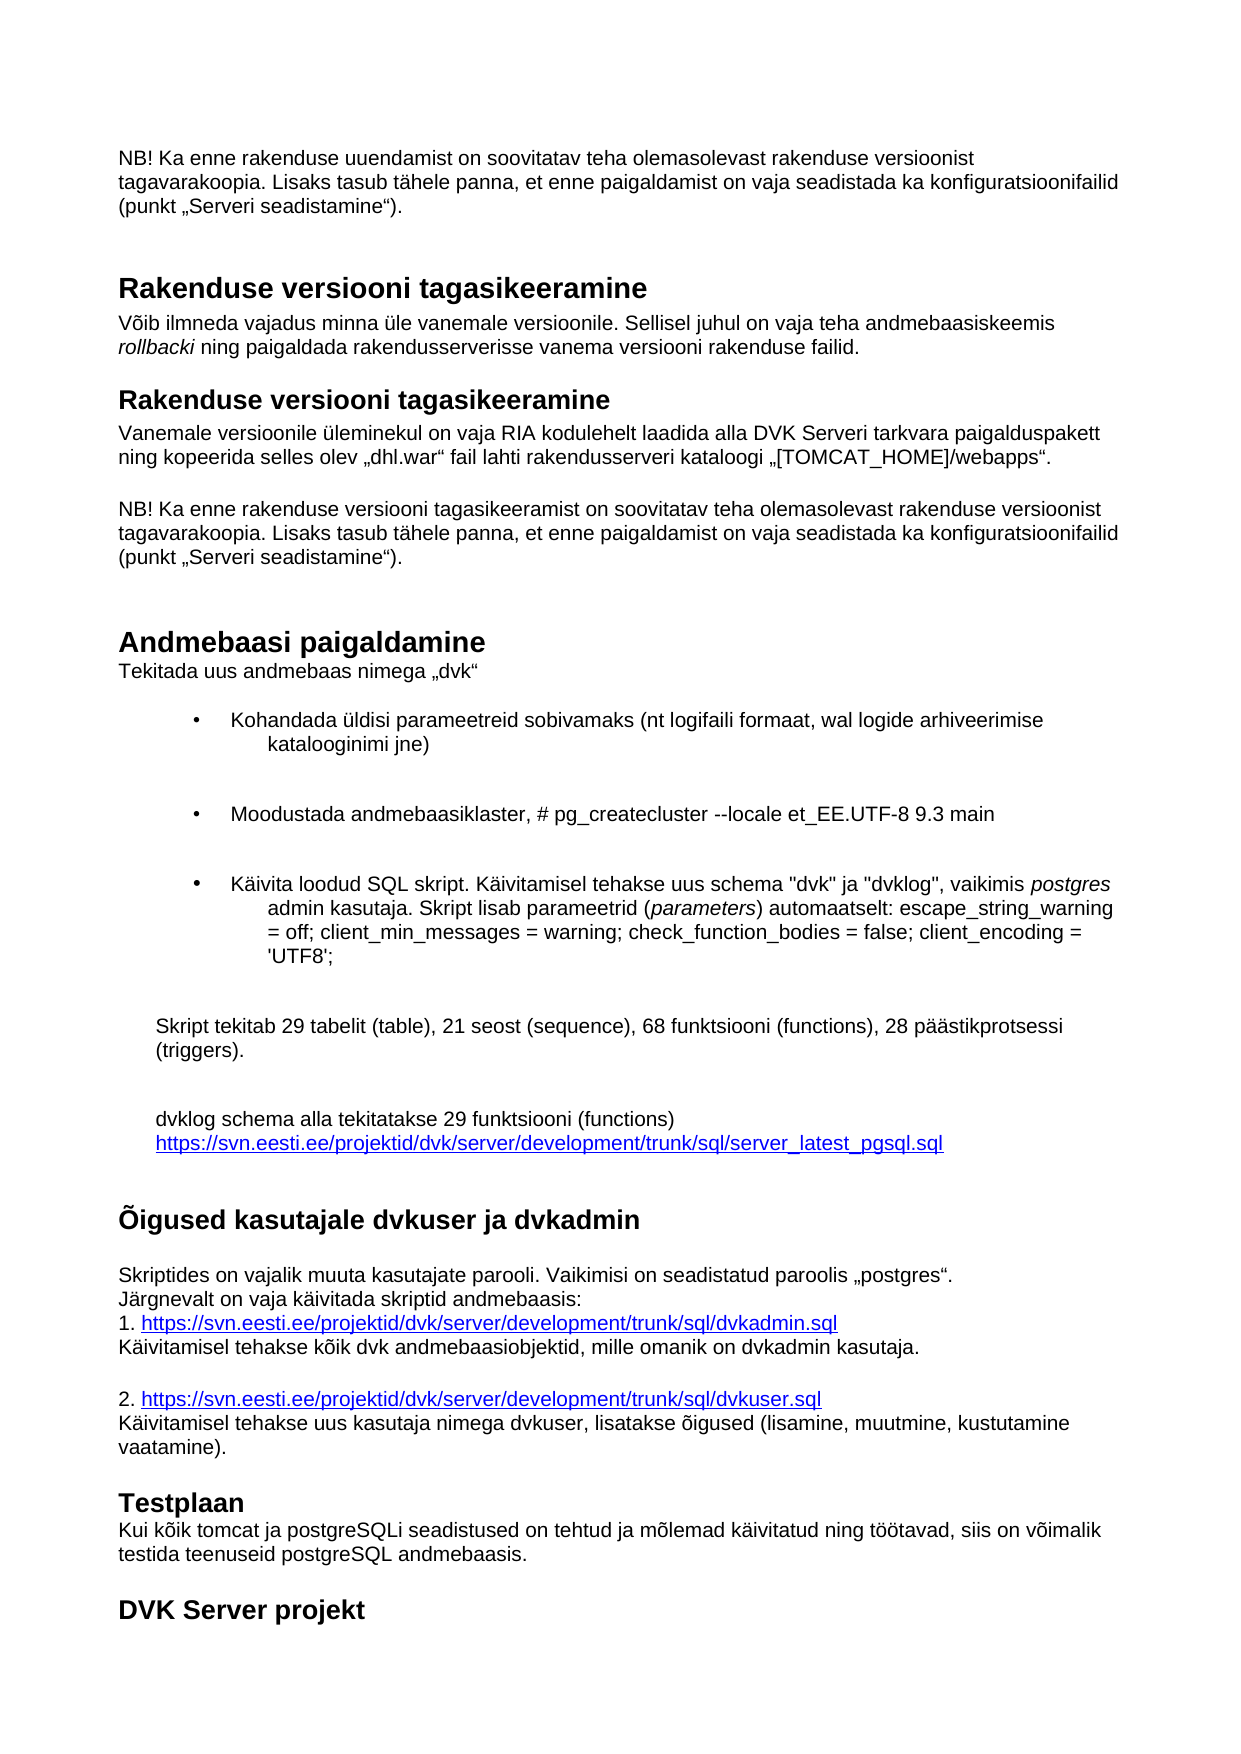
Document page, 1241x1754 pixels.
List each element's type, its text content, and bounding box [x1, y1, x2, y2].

text Andmebaasi paigaldamine [118, 625, 1122, 659]
text 1. https://svn.eesti.ee/projektid/dvk/server/development/trunk/sql/dvkadmin.sql [118, 1311, 1122, 1335]
text Kui kõik tomcat ja postgreSQLi seadistused on tehtud ja mõlemad käivitatud ning töötavad, siis on võimalik testida teenuseid postgreSQL andmebaasis. [118, 1518, 1122, 1566]
list Moodustada andmebaasiklaster, # pg_createcluster --locale et_EE.UTF-8 9.3 main [193, 801, 1122, 826]
text 2. https://svn.eesti.ee/projektid/dvk/server/development/trunk/sql/dvkuser.sql [118, 1387, 1122, 1411]
text Rakenduse versiooni tagasikeeramine [118, 271, 1122, 304]
text DVK Server projekt [118, 1594, 1122, 1626]
text Skriptides on vajalik muuta kasutajate parooli. Vaikimisi on seadistatud paroolis „postgres“. [118, 1263, 1122, 1287]
text Järgnevalt on vaja käivitada skriptid andmebaasis: [118, 1287, 1122, 1311]
text Skript tekitab 29 tabelit (table), 21 seost (sequence), 68 funktsiooni (functions), 28 päästikprotsessi (triggers). [155, 1013, 1122, 1061]
text dvklog schema alla tekitatakse 29 funktsiooni (functions) https://svn.eesti.ee/projektid/dvk/server/development/trunk/sql/server_latest_pgsql.sql [155, 1107, 1122, 1155]
list Käivita loodud SQL skript. Käivitamisel tehakse uus schema "dvk" ja "dvklog", vaikimis postgres admin kasutaja. Skript lisab parameetrid (parameters) automaatselt: escape_string_warning = off; client_min_messages = warning; check_function_bodies = false; client_encoding = 'UTF8'; [193, 871, 1122, 968]
text Tekitada uus andmebaas nimega „dvk“ [118, 659, 1122, 683]
text NB! Ka enne rakenduse versiooni tagasikeeramist on soovitatav teha olemasolevast rakenduse versioonist tagavarakoopia. Lisaks tasub tähele panna, et enne paigaldamist on vaja seadistada ka konfiguratsioonifailid (punkt „Serveri seadistamine“). [118, 497, 1122, 569]
text Testplaan [118, 1487, 1122, 1518]
list Kohandada üldisi parameetreid sobivamaks (nt logifaili formaat, wal logide arhiveerimise katalooginimi jne) [193, 708, 1122, 756]
text Õigused kasutajale dvkuser ja dvkadmin [118, 1204, 1122, 1235]
text Käivitamisel tehakse uus kasutaja nimega dvkuser, lisatakse õigused (lisamine, muutmine, kustutamine vaatamine). [118, 1411, 1122, 1459]
text Rakenduse versiooni tagasikeeramine [118, 384, 1122, 415]
text NB! Ka enne rakenduse uuendamist on soovitatav teha olemasolevast rakenduse versioonist tagavarakoopia. Lisaks tasub tähele panna, et enne paigaldamist on vaja seadistada ka konfiguratsioonifailid (punkt „Serveri seadistamine“). [118, 146, 1122, 218]
text Käivitamisel tehakse kõik dvk andmebaasiobjektid, mille omanik on dvkadmin kasutaja. [118, 1335, 1122, 1359]
text Vanemale versioonile üleminekul on vaja RIA kodulehelt laadida alla DVK Serveri tarkvara paigalduspakett ning kopeerida selles olev „dhl.war“ fail lahti rakendusserveri kataloogi „[TOMCAT_HOME]/webapps“. [118, 421, 1122, 469]
text Võib ilmneda vajadus minna üle vanemale versioonile. Sellisel juhul on vaja teha andmebaasiskeemis rollbacki ning paigaldada rakendusserverisse vanema versiooni rakenduse failid. [118, 311, 1122, 359]
